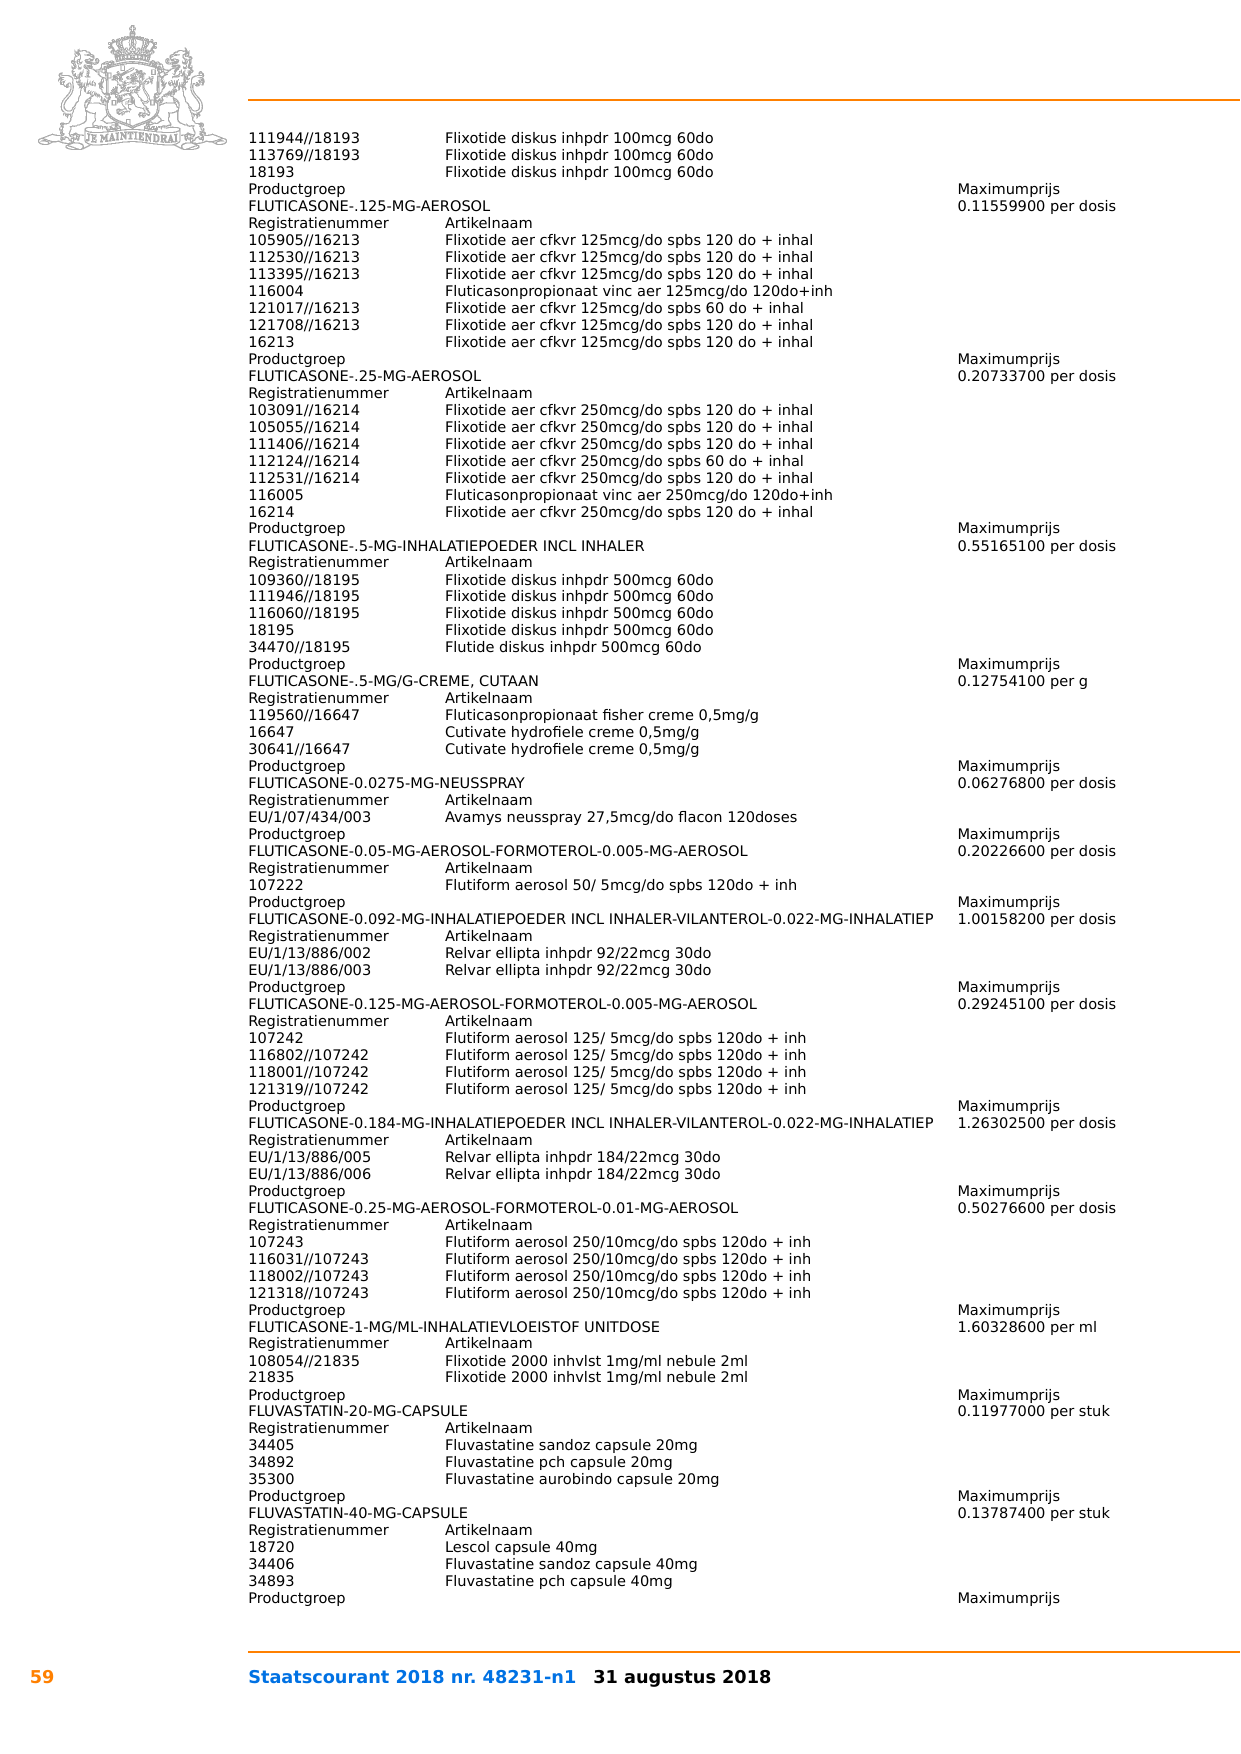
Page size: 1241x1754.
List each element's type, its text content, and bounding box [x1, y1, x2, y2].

table_cell Artikelnaam [439, 1335, 951, 1352]
table_cell [951, 860, 1163, 877]
table_cell Flixotide aer cfkvr 250mcg/do spbs 60 do + inhal [439, 453, 951, 469]
table_cell Registratienummer [248, 1420, 439, 1437]
table_cell 35300 [248, 1471, 439, 1488]
table_cell 107242 [248, 1030, 439, 1047]
table_cell 116004 [248, 283, 439, 300]
table_cell Flutiform aerosol 250/10mcg/do spbs 120do + inh [439, 1285, 951, 1301]
table_cell 18720 [248, 1539, 439, 1556]
table_cell [439, 1301, 951, 1318]
table_cell Flixotide diskus inhpdr 500mcg 60do [439, 588, 951, 605]
table_cell [951, 453, 1163, 469]
table_cell Maximumprijs [951, 1301, 1163, 1318]
table_cell 105905//16213 [248, 232, 439, 249]
table_cell Relvar ellipta inhpdr 92/22mcg 30do [439, 962, 951, 979]
table_cell Flutiform aerosol 125/ 5mcg/do spbs 120do + inh [439, 1081, 951, 1098]
table_cell [439, 1386, 951, 1403]
table_cell 34892 [248, 1454, 439, 1471]
table_cell 108054//21835 [248, 1353, 439, 1369]
table_cell 0.11559900 per dosis [951, 198, 1163, 215]
table_cell FLUTICASONE-0.092-MG-INHALATIEPOEDER INCL INHALER-VILANTEROL-0.022-MG-INHALATIEP [248, 911, 951, 928]
table_cell Productgroep [248, 1590, 439, 1607]
table_cell [951, 470, 1163, 486]
table_cell Registratienummer [248, 1013, 439, 1030]
table_cell 1.60328600 per ml [951, 1319, 1163, 1335]
table_cell EU/1/13/886/003 [248, 962, 439, 979]
table_cell FLUVASTATIN-40-MG-CAPSULE [248, 1505, 951, 1522]
table_cell Fluticasonpropionaat vinc aer 125mcg/do 120do+inh [439, 283, 951, 300]
table_cell Cutivate hydrofiele creme 0,5mg/g [439, 741, 951, 758]
table_cell Maximumprijs [951, 1183, 1163, 1199]
table_cell [951, 385, 1163, 402]
table_cell Artikelnaam [439, 385, 951, 402]
table_cell FLUVASTATIN-20-MG-CAPSULE [248, 1403, 951, 1420]
table_cell 18193 [248, 164, 439, 181]
table_cell Flixotide diskus inhpdr 100mcg 60do [439, 164, 951, 181]
table_cell Flutiform aerosol 250/10mcg/do spbs 120do + inh [439, 1251, 951, 1267]
table_cell EU/1/13/886/005 [248, 1149, 439, 1166]
table_cell Maximumprijs [951, 1386, 1163, 1403]
table_cell [439, 520, 951, 537]
table_cell [439, 1488, 951, 1505]
table_cell Relvar ellipta inhpdr 184/22mcg 30do [439, 1166, 951, 1183]
table_cell Productgroep [248, 1183, 439, 1199]
table_cell Fluvastatine sandoz capsule 40mg [439, 1556, 951, 1573]
table_cell Flixotide 2000 inhvlst 1mg/ml nebule 2ml [439, 1369, 951, 1386]
table_cell FLUTICASONE-0.0275-MG-NEUSSPRAY [248, 775, 951, 792]
table_cell [951, 419, 1163, 436]
table_cell 121708//16213 [248, 317, 439, 334]
table_cell Flixotide 2000 inhvlst 1mg/ml nebule 2ml [439, 1353, 951, 1369]
table_cell Registratienummer [248, 1217, 439, 1233]
table_cell 119560//16647 [248, 707, 439, 724]
table_cell Registratienummer [248, 928, 439, 945]
table_cell [951, 1369, 1163, 1386]
table_cell [951, 1539, 1163, 1556]
table_cell [439, 1183, 951, 1199]
table_cell 21835 [248, 1369, 439, 1386]
table_cell Productgroep [248, 351, 439, 368]
table_cell Productgroep [248, 1386, 439, 1403]
table_cell Artikelnaam [439, 690, 951, 707]
table_cell Artikelnaam [439, 554, 951, 571]
table_cell FLUTICASONE-0.184-MG-INHALATIEPOEDER INCL INHALER-VILANTEROL-0.022-MG-INHALATIEP [248, 1115, 951, 1132]
table_cell 121319//107242 [248, 1081, 439, 1098]
table_cell Flixotide aer cfkvr 125mcg/do spbs 120 do + inhal [439, 249, 951, 266]
table_cell [951, 1573, 1163, 1590]
table_cell [951, 1471, 1163, 1488]
table_cell Productgroep [248, 520, 439, 537]
table_cell 16214 [248, 504, 439, 520]
table_cell Registratienummer [248, 215, 439, 232]
table_cell 113395//16213 [248, 266, 439, 283]
table_cell Fluvastatine pch capsule 20mg [439, 1454, 951, 1471]
table_cell Productgroep [248, 979, 439, 996]
table_cell [951, 605, 1163, 622]
table_cell Relvar ellipta inhpdr 184/22mcg 30do [439, 1149, 951, 1166]
table_cell [951, 945, 1163, 962]
table_cell Flutiform aerosol 250/10mcg/do spbs 120do + inh [439, 1268, 951, 1284]
table_cell Registratienummer [248, 1522, 439, 1539]
table_cell 0.20733700 per dosis [951, 368, 1163, 384]
table_cell EU/1/13/886/006 [248, 1166, 439, 1183]
table_cell Registratienummer [248, 690, 439, 707]
table_cell [439, 1098, 951, 1115]
table_cell 116802//107242 [248, 1047, 439, 1064]
table_cell [951, 436, 1163, 452]
table_cell Flixotide aer cfkvr 125mcg/do spbs 120 do + inhal [439, 334, 951, 351]
table_cell Registratienummer [248, 792, 439, 809]
table_cell Flixotide aer cfkvr 125mcg/do spbs 120 do + inhal [439, 232, 951, 249]
table_cell Maximumprijs [951, 1488, 1163, 1505]
table_cell [951, 283, 1163, 300]
table_cell 0.55165100 per dosis [951, 538, 1163, 554]
table_cell 116031//107243 [248, 1251, 439, 1267]
table_cell [439, 758, 951, 775]
table_cell Relvar ellipta inhpdr 92/22mcg 30do [439, 945, 951, 962]
table_cell Productgroep [248, 758, 439, 775]
table_cell [951, 1149, 1163, 1166]
table_cell 16213 [248, 334, 439, 351]
table_cell 34406 [248, 1556, 439, 1573]
table_cell [951, 622, 1163, 639]
table_cell 0.13787400 per stuk [951, 1505, 1163, 1522]
table_cell Artikelnaam [439, 1132, 951, 1149]
table_cell 18195 [248, 622, 439, 639]
table_cell 107243 [248, 1234, 439, 1251]
table_cell 1.26302500 per dosis [951, 1115, 1163, 1132]
table_cell Fluticasonpropionaat vinc aer 250mcg/do 120do+inh [439, 486, 951, 503]
table_cell Registratienummer [248, 1335, 439, 1352]
table_cell Flixotide aer cfkvr 250mcg/do spbs 120 do + inhal [439, 436, 951, 452]
table_cell [951, 334, 1163, 351]
table_cell 111944//18193 [248, 130, 439, 147]
table_cell [951, 147, 1163, 164]
table_cell Maximumprijs [951, 758, 1163, 775]
table_cell 0.20226600 per dosis [951, 843, 1163, 860]
table_cell [951, 1030, 1163, 1047]
table_cell [951, 1353, 1163, 1369]
table_cell [951, 1335, 1163, 1352]
table_cell [951, 962, 1163, 979]
table_cell Flutiform aerosol 250/10mcg/do spbs 120do + inh [439, 1234, 951, 1251]
table_cell Registratienummer [248, 860, 439, 877]
table_cell 111946//18195 [248, 588, 439, 605]
table_cell [951, 232, 1163, 249]
table_cell 1.00158200 per dosis [951, 911, 1163, 928]
table_cell Fluticasonpropionaat fisher creme 0,5mg/g [439, 707, 951, 724]
table_cell [951, 317, 1163, 334]
table_cell 116060//18195 [248, 605, 439, 622]
table_cell Maximumprijs [951, 351, 1163, 368]
table_cell Maximumprijs [951, 1590, 1163, 1607]
table_cell Cutivate hydrofiele creme 0,5mg/g [439, 724, 951, 741]
table_cell 0.11977000 per stuk [951, 1403, 1163, 1420]
table_cell [951, 1420, 1163, 1437]
table_cell [951, 1251, 1163, 1267]
table_cell FLUTICASONE-0.05-MG-AEROSOL-FORMOTEROL-0.005-MG-AEROSOL [248, 843, 951, 860]
table_cell 103091//16214 [248, 402, 439, 418]
table_cell [439, 351, 951, 368]
table_cell Flixotide diskus inhpdr 500mcg 60do [439, 622, 951, 639]
table_cell [951, 1437, 1163, 1454]
table_cell Maximumprijs [951, 656, 1163, 673]
table_cell 0.29245100 per dosis [951, 996, 1163, 1013]
table_cell Maximumprijs [951, 826, 1163, 843]
table_cell Flixotide aer cfkvr 250mcg/do spbs 120 do + inhal [439, 402, 951, 418]
table_cell 0.50276600 per dosis [951, 1200, 1163, 1217]
table_cell 121017//16213 [248, 300, 439, 317]
table_cell Registratienummer [248, 554, 439, 571]
table_cell Maximumprijs [951, 979, 1163, 996]
table_cell Artikelnaam [439, 1420, 951, 1437]
table_cell [951, 639, 1163, 656]
table_cell 112530//16213 [248, 249, 439, 266]
table_cell [951, 571, 1163, 588]
table_cell FLUTICASONE-.5-MG-INHALATIEPOEDER INCL INHALER [248, 538, 951, 554]
table_cell [951, 741, 1163, 758]
table_cell Flixotide diskus inhpdr 100mcg 60do [439, 147, 951, 164]
table_cell [439, 181, 951, 198]
table_cell [439, 656, 951, 673]
table_cell Flixotide diskus inhpdr 500mcg 60do [439, 605, 951, 622]
table_cell Maximumprijs [951, 520, 1163, 537]
table_cell Flutide diskus inhpdr 500mcg 60do [439, 639, 951, 656]
table_cell Flutiform aerosol 125/ 5mcg/do spbs 120do + inh [439, 1030, 951, 1047]
table_cell [439, 979, 951, 996]
table_cell FLUTICASONE-.125-MG-AEROSOL [248, 198, 951, 215]
table_cell 121318//107243 [248, 1285, 439, 1301]
table_cell [951, 724, 1163, 741]
table_cell [951, 1268, 1163, 1284]
table_cell 111406//16214 [248, 436, 439, 452]
table_cell Registratienummer [248, 1132, 439, 1149]
table_cell [951, 1522, 1163, 1539]
table_cell Flixotide aer cfkvr 250mcg/do spbs 120 do + inhal [439, 470, 951, 486]
table_cell 34470//18195 [248, 639, 439, 656]
table_cell 0.06276800 per dosis [951, 775, 1163, 792]
table_cell Artikelnaam [439, 1013, 951, 1030]
table_cell [951, 486, 1163, 503]
table_cell Maximumprijs [951, 181, 1163, 198]
table_cell Flixotide aer cfkvr 125mcg/do spbs 120 do + inhal [439, 266, 951, 283]
table_cell [951, 1081, 1163, 1098]
table_cell Artikelnaam [439, 1217, 951, 1233]
table_cell [951, 1454, 1163, 1471]
table_cell [951, 554, 1163, 571]
table_cell [951, 707, 1163, 724]
table_cell Productgroep [248, 1301, 439, 1318]
table_cell 112124//16214 [248, 453, 439, 469]
table_cell Productgroep [248, 656, 439, 673]
table_cell [439, 1590, 951, 1607]
table_cell [951, 877, 1163, 894]
table_cell Maximumprijs [951, 1098, 1163, 1115]
table_cell FLUTICASONE-0.25-MG-AEROSOL-FORMOTEROL-0.01-MG-AEROSOL [248, 1200, 951, 1217]
table_cell Artikelnaam [439, 928, 951, 945]
table_cell FLUTICASONE-1-MG/ML-INHALATIEVLOEISTOF UNITDOSE [248, 1319, 951, 1335]
table_cell Productgroep [248, 181, 439, 198]
table_cell [951, 1556, 1163, 1573]
table_cell [951, 300, 1163, 317]
table_cell [951, 1047, 1163, 1064]
table_cell Registratienummer [248, 385, 439, 402]
table_cell FLUTICASONE-.25-MG-AEROSOL [248, 368, 951, 384]
table_cell [951, 402, 1163, 418]
table_cell 109360//18195 [248, 571, 439, 588]
table_cell [951, 690, 1163, 707]
table_cell 105055//16214 [248, 419, 439, 436]
table_cell 118002//107243 [248, 1268, 439, 1284]
table_cell Fluvastatine sandoz capsule 20mg [439, 1437, 951, 1454]
table_cell 113769//18193 [248, 147, 439, 164]
table_cell 16647 [248, 724, 439, 741]
table_cell [951, 928, 1163, 945]
table_cell 30641//16647 [248, 741, 439, 758]
table_cell Artikelnaam [439, 792, 951, 809]
table_cell [951, 504, 1163, 520]
table_cell Flixotide aer cfkvr 125mcg/do spbs 120 do + inhal [439, 317, 951, 334]
table_cell [951, 588, 1163, 605]
table_cell Avamys neusspray 27,5mcg/do flacon 120doses [439, 809, 951, 826]
table_cell EU/1/13/886/002 [248, 945, 439, 962]
table_cell EU/1/07/434/003 [248, 809, 439, 826]
table_cell Fluvastatine aurobindo capsule 20mg [439, 1471, 951, 1488]
table_cell [951, 1166, 1163, 1183]
table_cell Flixotide aer cfkvr 125mcg/do spbs 60 do + inhal [439, 300, 951, 317]
table_cell Artikelnaam [439, 1522, 951, 1539]
table_cell [951, 1064, 1163, 1081]
table_cell Flutiform aerosol 125/ 5mcg/do spbs 120do + inh [439, 1047, 951, 1064]
table_cell Flixotide aer cfkvr 250mcg/do spbs 120 do + inhal [439, 504, 951, 520]
table_cell Flixotide aer cfkvr 250mcg/do spbs 120 do + inhal [439, 419, 951, 436]
table_cell [951, 1217, 1163, 1233]
table_cell Flutiform aerosol 50/ 5mcg/do spbs 120do + inh [439, 877, 951, 894]
table_cell Productgroep [248, 826, 439, 843]
table_cell Artikelnaam [439, 215, 951, 232]
table_cell [951, 130, 1163, 147]
table_cell [951, 266, 1163, 283]
table_cell 34405 [248, 1437, 439, 1454]
table_cell [951, 1013, 1163, 1030]
table_cell Productgroep [248, 1098, 439, 1115]
table_cell 118001//107242 [248, 1064, 439, 1081]
table_cell [951, 249, 1163, 266]
table_cell 112531//16214 [248, 470, 439, 486]
table_cell [951, 809, 1163, 826]
table_cell [951, 215, 1163, 232]
table_cell FLUTICASONE-0.125-MG-AEROSOL-FORMOTEROL-0.005-MG-AEROSOL [248, 996, 951, 1013]
table_cell Lescol capsule 40mg [439, 1539, 951, 1556]
table_cell [439, 894, 951, 911]
table_cell 0.12754100 per g [951, 673, 1163, 690]
table_cell 107222 [248, 877, 439, 894]
table_cell 116005 [248, 486, 439, 503]
table_cell Flutiform aerosol 125/ 5mcg/do spbs 120do + inh [439, 1064, 951, 1081]
table_cell Maximumprijs [951, 894, 1163, 911]
table_cell Fluvastatine pch capsule 40mg [439, 1573, 951, 1590]
table_cell [951, 1234, 1163, 1251]
table_cell Flixotide diskus inhpdr 500mcg 60do [439, 571, 951, 588]
table_cell Productgroep [248, 894, 439, 911]
table_cell [951, 164, 1163, 181]
table_cell [951, 1285, 1163, 1301]
table_cell [951, 1132, 1163, 1149]
table_cell [951, 792, 1163, 809]
table_cell 34893 [248, 1573, 439, 1590]
picture [38, 25, 227, 150]
table_cell Artikelnaam [439, 860, 951, 877]
table_cell Productgroep [248, 1488, 439, 1505]
table_cell [439, 826, 951, 843]
table_cell Flixotide diskus inhpdr 100mcg 60do [439, 130, 951, 147]
table_cell FLUTICASONE-.5-MG/G-CREME, CUTAAN [248, 673, 951, 690]
